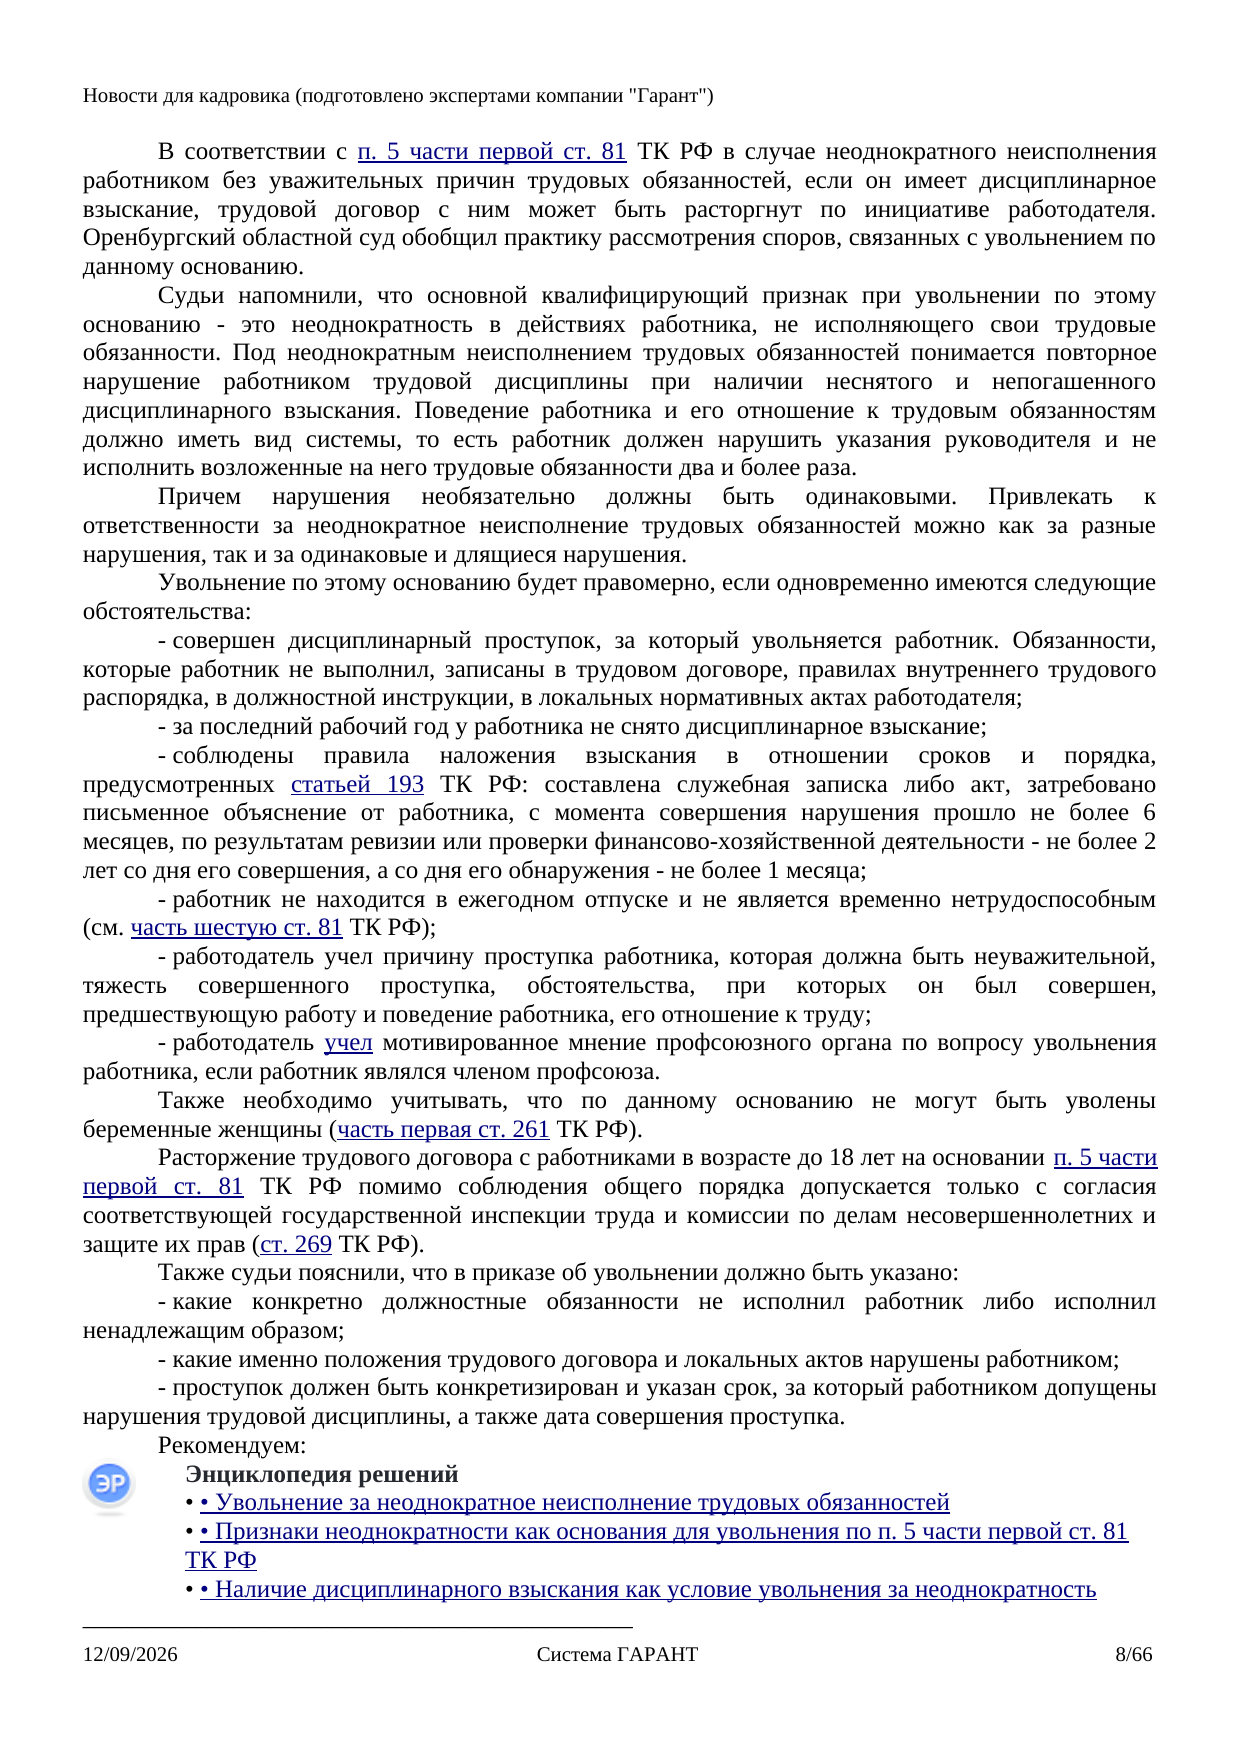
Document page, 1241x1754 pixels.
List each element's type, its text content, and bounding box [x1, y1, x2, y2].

table_header [83, 1459, 185, 1602]
text - соблюдены правила наложения взыскания в отношении сроков и порядка, предусмотренных статьей 193 ТК РФ: составлена служебная записка либо акт, затребовано письменное объяснение от работника, с момента совершения нарушения прошло не более 6 месяцев, по результатам ревизии или проверки финансово-хозяйственной деятельности - не более 2 лет со дня его совершения, а со дня его обнаружения - не более 1 месяца; [83, 740, 1157, 884]
text Увольнение по этому основанию будет правомерно, если одновременно имеются следующие обстоятельства: [83, 567, 1157, 625]
text Также судьи пояснили, что в приказе об увольнении должно быть указано: [83, 1257, 1157, 1286]
text Рекомендуем: [83, 1430, 1157, 1459]
text - совершен дисциплинарный проступок, за который увольняется работник. Обязанности, которые работник не выполнил, записаны в трудовом договоре, правилах внутреннего трудового распорядка, в должностной инструкции, в локальных нормативных актах работодателя; [83, 625, 1157, 711]
text Также необходимо учитывать, что по данному основанию не могут быть уволены беременные женщины (часть первая ст. 261 ТК РФ). [83, 1085, 1157, 1142]
text Причем нарушения необязательно должны быть одинаковыми. Привлекать к ответственности за неоднократное неисполнение трудовых обязанностей можно как за разные нарушения, так и за одинаковые и длящиеся нарушения. [83, 481, 1157, 567]
text - работодатель учел мотивированное мнение профсоюзного органа по вопросу увольнения работника, если работник являлся членом профсоюза. [83, 1027, 1157, 1085]
text ____________________________________________ [83, 1602, 1157, 1631]
text - работодатель учел причину проступка работника, которая должна быть неуважительной, тяжесть совершенного проступка, обстоятельства, при которых он был совершен, предшествующую работу и поведение работника, его отношение к труду; [83, 941, 1157, 1027]
text - какие конкретно должностные обязанности не исполнил работник либо исполнил ненадлежащим образом; [83, 1286, 1157, 1344]
picture [82, 1458, 136, 1518]
text Расторжение трудового договора с работниками в возрасте до 18 лет на основании п. 5 части первой ст. 81 ТК РФ помимо соблюдения общего порядка допускается только с согласия соответствующей государственной инспекции труда и комиссии по делам несовершеннолетних и защите их прав (ст. 269 ТК РФ). [83, 1142, 1157, 1257]
text В соответствии с п. 5 части первой ст. 81 ТК РФ в случае неоднократного неисполнения работником без уважительных причин трудовых обязанностей, если он имеет дисциплинарное взыскание, трудовой договор с ним может быть расторгнут по инициативе работодателя. Оренбургский областной суд обобщил практику рассмотрения споров, связанных с увольнением по данному основанию. [83, 136, 1157, 280]
text - работник не находится в ежегодном отпуске и не является временно нетрудоспособным (см. часть шестую ст. 81 ТК РФ); [83, 884, 1157, 941]
text - какие именно положения трудового договора и локальных актов нарушены работником; [83, 1344, 1157, 1372]
text - за последний рабочий год у работника не снято дисциплинарное взыскание; [83, 711, 1157, 740]
table_header Энциклопедия решений • • Увольнение за неоднократное неисполнение трудовых обязанностей • • Признаки неоднократности как основания для увольнения по п. 5 части первой ст. 81 ТК РФ • • Наличие дисциплинарного взыскания как условие увольнения за неоднократность [185, 1459, 1134, 1602]
text Судьи напомнили, что основной квалифицирующий признак при увольнении по этому основанию - это неоднократность в действиях работника, не исполняющего свои трудовые обязанности. Под неоднократным неисполнением трудовых обязанностей понимается повторное нарушение работником трудовой дисциплины при наличии неснятого и непогашенного дисциплинарного взыскания. Поведение работника и его отношение к трудовым обязанностям должно иметь вид системы, то есть работник должен нарушить указания руководителя и не исполнить возложенные на него трудовые обязанности два и более раза. [83, 280, 1157, 481]
text - проступок должен быть конкретизирован и указан срок, за который работником допущены нарушения трудовой дисциплины, а также дата совершения проступка. [83, 1372, 1157, 1430]
